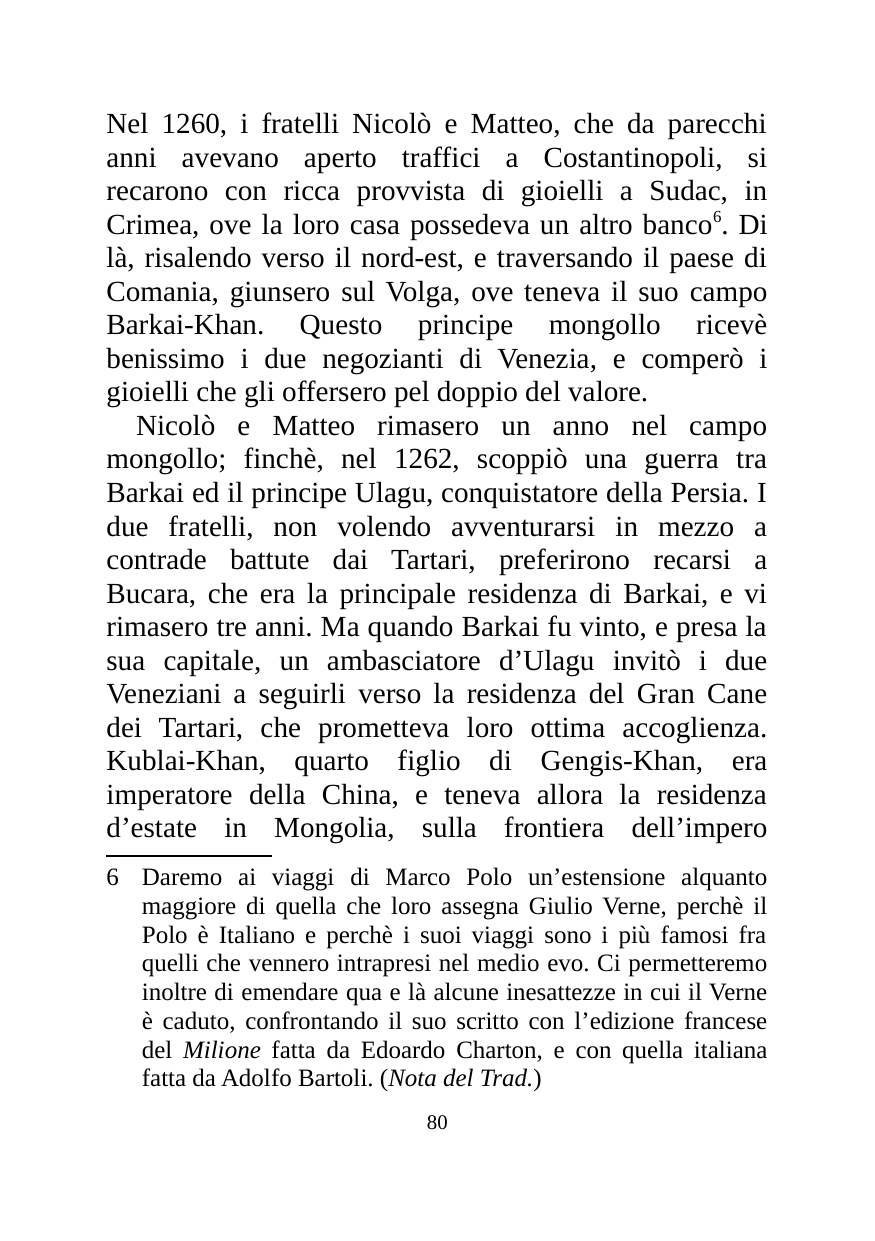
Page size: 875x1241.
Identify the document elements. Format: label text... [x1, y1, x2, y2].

text Nicolò e Matteo rimasero un anno nel campo mongollo; finchè, nel 1262, scoppiò una guerra tra Barkai ed il principe Ulagu, conquistatore della Persia. I due fratelli, non volendo avventurarsi in mezzo a contrade battute dai Tartari, preferirono recarsi a Bucara, che era la principale residenza di Barkai, e vi rimasero tre anni. Ma quando Barkai fu vinto, e presa la sua capitale, un ambasciatore d’Ulagu invitò i due Veneziani a seguirli verso la residenza del Gran Cane dei Tartari, che prometteva loro ottima accoglienza. Kublai-Khan, quarto figlio di Gengis-Khan, era imperatore della China, e teneva allora la residenza d’estate in Mongolia, sulla frontiera dell’impero [106, 408, 768, 844]
text Nel 1260, i fratelli Nicolò e Matteo, che da parecchi anni avevano aperto traffici a Costantinopoli, si recarono con ricca provvista di gioielli a Sudac, in Crimea, ove la loro casa possedeva un altro banco. Di là, risalendo verso il nord-est, e traversando il paese di Comania, giunsero sul Volga, ove teneva il suo campo Barkai-Khan. Questo principe mongollo ricevè benissimo i due negozianti di Venezia, e comperò i gioielli che gli offersero pel doppio del valore. [106, 106, 768, 408]
text Daremo ai viaggi di Marco Polo un’estensione alquanto maggiore di quella che loro assegna Giulio Verne, perchè il Polo è Italiano e perchè i suoi viaggi sono i più famosi fra quelli che vennero intrapresi nel medio evo. Ci permetteremo inoltre di emendare qua e là alcune inesattezze in cui il Verne è caduto, confrontando il suo scritto con l’edizione francese del Milione fatta da Edoardo Charton, e con quella italiana fatta da Adolfo Bartoli. (Nota del Trad.) [106, 862, 768, 1092]
